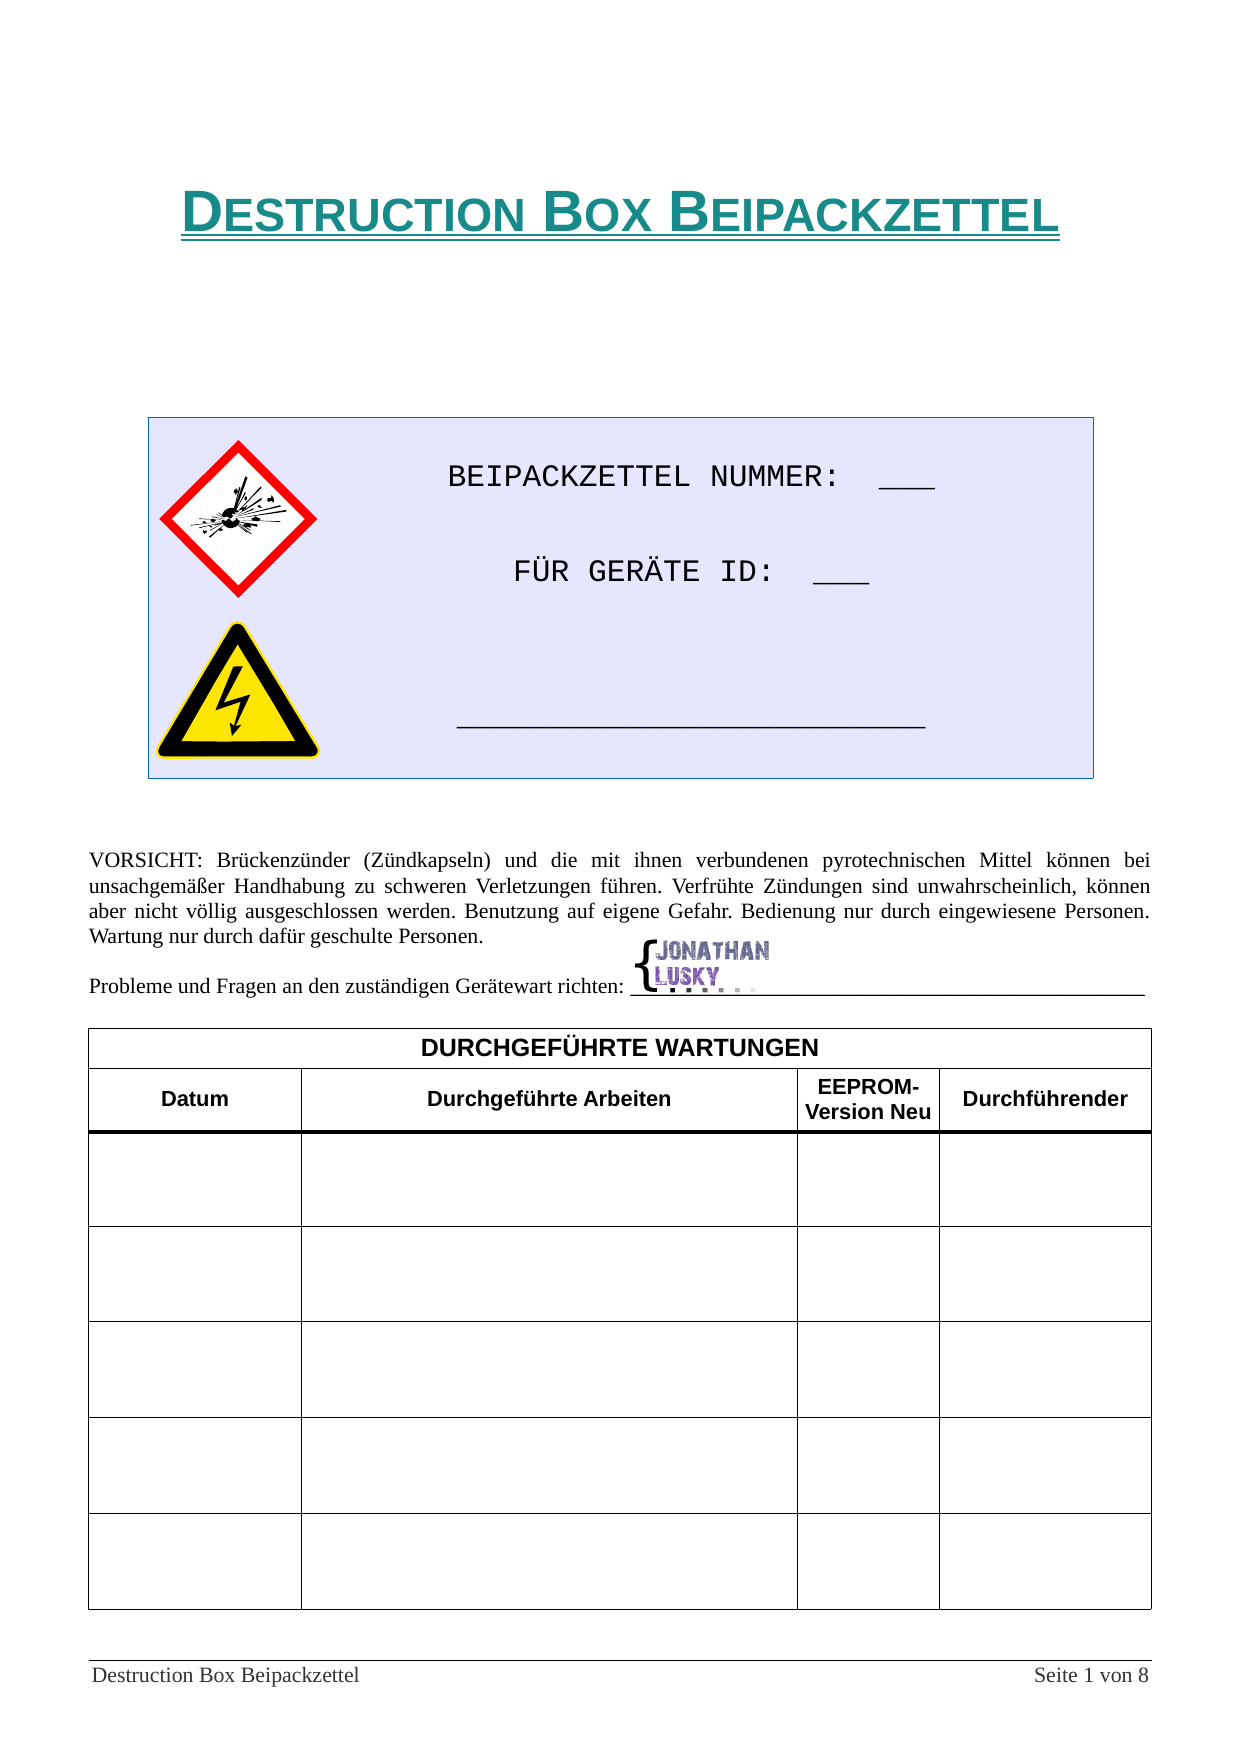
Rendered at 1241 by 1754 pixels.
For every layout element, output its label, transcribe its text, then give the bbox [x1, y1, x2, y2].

table_cell [798, 1134, 939, 1226]
table_cell [940, 1514, 1151, 1609]
table_header DURCHGEFÜHRTE WARTUNGEN [89, 1029, 1151, 1068]
text FÜR GERÄTE ID: ___ [247, 549, 1093, 591]
table_cell [798, 1227, 939, 1321]
table_cell [302, 1227, 797, 1321]
picture [635, 938, 770, 993]
table_cell [940, 1418, 1151, 1513]
table_cell EEPROM-Version Neu [798, 1069, 939, 1130]
text _________________________ [288, 693, 1093, 734]
subtitle Destruction Box Beipackzettel [88, 176, 1152, 243]
table_cell [940, 1227, 1151, 1321]
table_cell [798, 1322, 939, 1417]
text [149, 693, 188, 734]
text Probleme und Fragen an den zuständigen Gerätewart richten: _______________________________________________ [88, 973, 1152, 999]
text [149, 454, 223, 495]
table_cell [302, 1418, 797, 1513]
table_cell Datum [89, 1069, 301, 1130]
table_cell [940, 1322, 1151, 1417]
table_cell [89, 1227, 301, 1321]
table_cell [798, 1514, 939, 1609]
text BEIPACKZETTEL NUMMER: ___ [254, 454, 1093, 495]
table_cell [89, 1322, 301, 1417]
text VORSICHT: Brückenzünder (Zündkapseln) und die mit ihnen verbundenen pyrotechnischen Mittel können bei unsachgemäßer Handhabung zu schweren Verletzungen führen. Verfrühte Zündungen sind unwahrscheinlich, können aber nicht völlig ausgeschlossen werden. Benutzung auf eigene Gefahr. Bedienung nur durch eingewiesene Personen. Wartung nur durch dafür geschulte Personen. [88, 847, 1152, 948]
table_cell [89, 1514, 301, 1609]
table_cell [940, 1134, 1151, 1226]
table_cell [89, 1134, 301, 1226]
table_cell [302, 1322, 797, 1417]
table_cell Durchführender [940, 1069, 1151, 1130]
table_cell [302, 1514, 797, 1609]
table_cell Durchgeführte Arbeiten [302, 1069, 797, 1130]
table_cell [89, 1418, 301, 1513]
table_cell [302, 1134, 797, 1226]
text [149, 549, 230, 591]
table_cell [798, 1418, 939, 1513]
